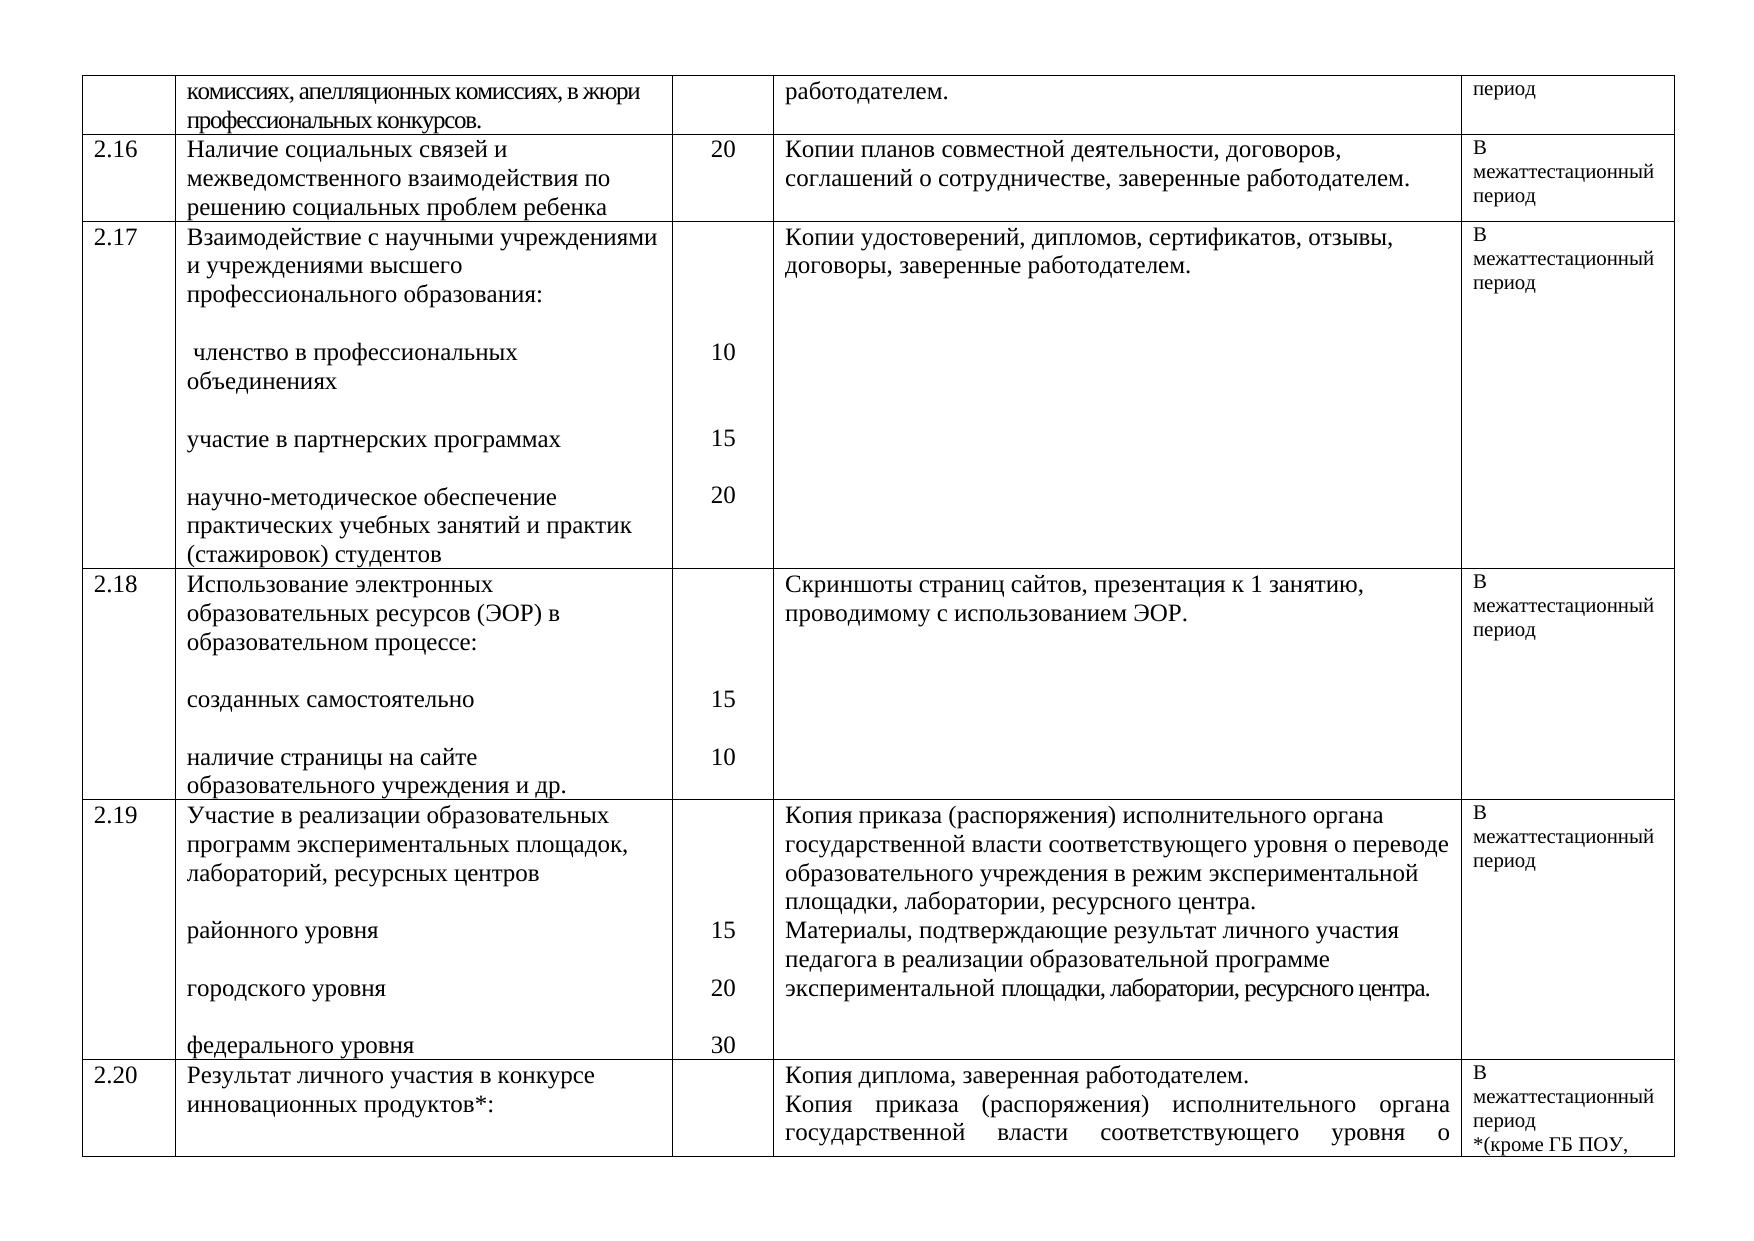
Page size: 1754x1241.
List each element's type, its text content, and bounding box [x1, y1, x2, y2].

table_cell Копия диплома, заверенная работодателем. Копия приказа (распоряжения) исполнительного органа государственной власти соответствующего уровня о [774, 1060, 1461, 1156]
table_cell [673, 76, 773, 133]
table_cell 2.17 [83, 222, 175, 568]
table_cell работодателем. [774, 76, 1461, 133]
table_cell 15 10 [673, 569, 773, 799]
table_cell период [1462, 76, 1674, 133]
table_cell Наличие социальных связей и межведомственного взаимодействия по решению социальных проблем ребенка [176, 135, 672, 221]
table_cell В межаттестационный период [1462, 135, 1674, 221]
table_cell [673, 1060, 773, 1156]
table_cell 2.20 [83, 1060, 175, 1156]
table_cell В межаттестационный период [1462, 569, 1674, 799]
table_cell Копии удостоверений, дипломов, сертификатов, отзывы, договоры, заверенные работодателем. [774, 222, 1461, 568]
table_cell комиссиях, апелляционных комиссиях, в жюри профессиональных конкурсов. [176, 76, 672, 133]
table_cell Копия приказа (распоряжения) исполнительного органа государственной власти соответствующего уровня о переводе образовательного учреждения в режим экспериментальной площадки, лаборатории, ресурсного центра. Материалы, подтверждающие результат личного участия педагога в реализации образовательной программе экспериментальной площадки, лаборатории, ресурсного центра. [774, 800, 1461, 1059]
table_cell 2.19 [83, 800, 175, 1059]
table_cell 10 15 20 [673, 222, 773, 568]
table_cell [83, 76, 175, 133]
table_cell Результат личного участия в конкурсе инновационных продуктов*: [176, 1060, 672, 1156]
table_cell 15 20 30 [673, 800, 773, 1059]
table_cell В межаттестационный период *(кроме ГБ ПОУ, [1462, 1060, 1674, 1156]
table_cell В межаттестационный период [1462, 800, 1674, 1059]
table_cell Участие в реализации образовательных программ экспериментальных площадок, лабораторий, ресурсных центров районного уровня городского уровня федерального уровня [176, 800, 672, 1059]
table_cell Скриншоты страниц сайтов, презентация к 1 занятию, проводимому с использованием ЭОР. [774, 569, 1461, 799]
table_cell 20 [673, 135, 773, 221]
table_cell Взаимодействие с научными учреждениями и учреждениями высшего профессионального образования: членство в профессиональных объединениях участие в партнерских программах научно-методическое обеспечение практических учебных занятий и практик (стажировок) студентов [176, 222, 672, 568]
table_cell 2.18 [83, 569, 175, 799]
table_cell В межаттестационный период [1462, 222, 1674, 568]
table_cell Использование электронных образовательных ресурсов (ЭОР) в образовательном процессе: созданных самостоятельно наличие страницы на сайте образовательного учреждения и др. [176, 569, 672, 799]
table_cell Копии планов совместной деятельности, договоров, соглашений о сотрудничестве, заверенные работодателем. [774, 135, 1461, 221]
table_cell 2.16 [83, 135, 175, 221]
